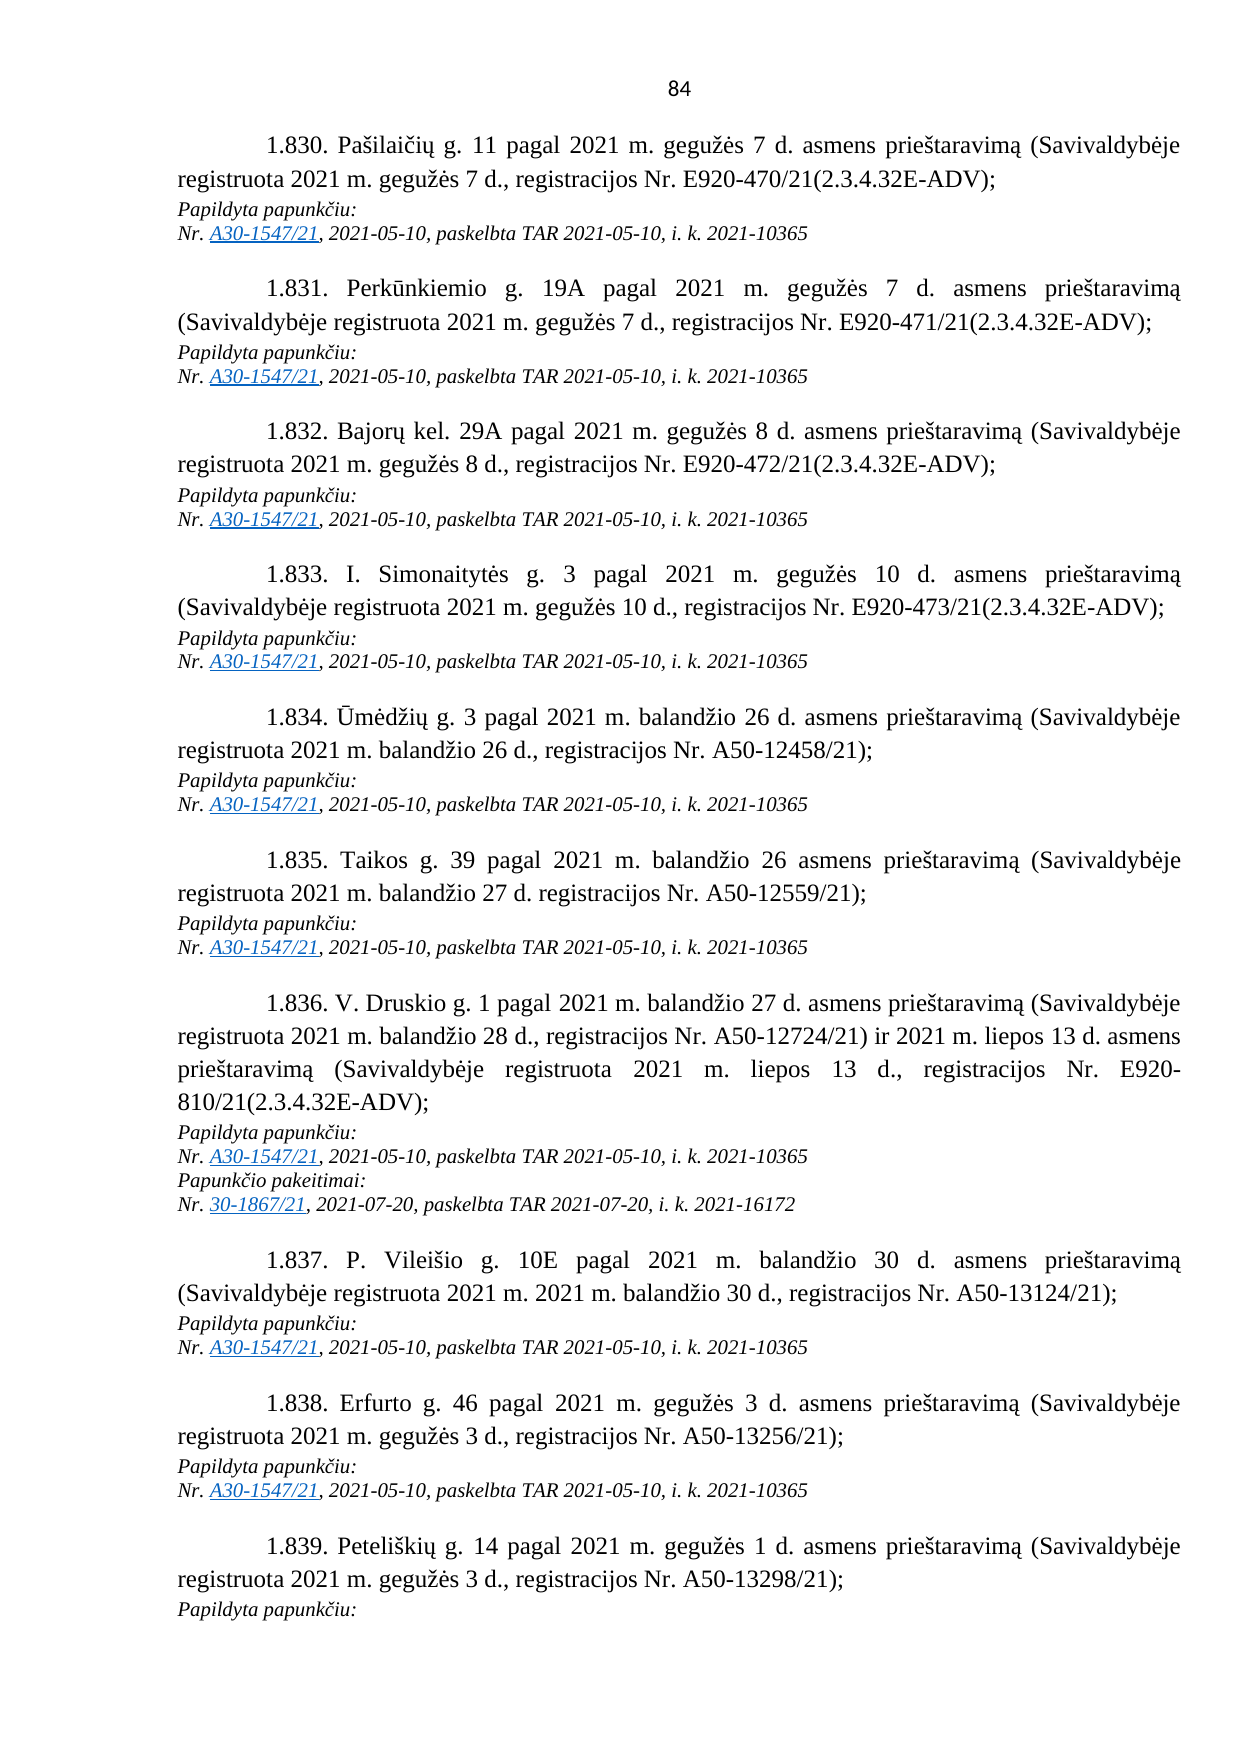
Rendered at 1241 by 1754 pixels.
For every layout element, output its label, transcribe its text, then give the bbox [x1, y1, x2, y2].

text 1.831. Perkūnkiemio g. 19A pagal 2021 m. gegužės 7 d. asmens prieštaravimą (Savivaldybėje registruota 2021 m. gegužės 7 d., registracijos Nr. E920-471/21(2.3.4.32E-ADV); [177, 273, 1181, 335]
text Nr. A30-1547/21, 2021-05-10, paskelbta TAR 2021-05-10, i. k. 2021-10365 [177, 1478, 1181, 1502]
text 1.830. Pašilaičių g. 11 pagal 2021 m. gegužės 7 d. asmens prieštaravimą (Savivaldybėje registruota 2021 m. gegužės 7 d., registracijos Nr. E920-470/21(2.3.4.32E-ADV); [177, 131, 1181, 192]
text Papildyta papunkčiu: [177, 1120, 1181, 1144]
text 1.838. Erfurto g. 46 pagal 2021 m. gegužės 3 d. asmens prieštaravimą (Savivaldybėje registruota 2021 m. gegužės 3 d., registracijos Nr. A50-13256/21); [177, 1388, 1181, 1450]
text 1.832. Bajorų kel. 29A pagal 2021 m. gegužės 8 d. asmens prieštaravimą (Savivaldybėje registruota 2021 m. gegužės 8 d., registracijos Nr. E920-472/21(2.3.4.32E-ADV); [177, 416, 1181, 478]
text 1.834. Ūmėdžių g. 3 pagal 2021 m. balandžio 26 d. asmens prieštaravimą (Savivaldybėje registruota 2021 m. balandžio 26 d., registracijos Nr. A50-12458/21); [177, 702, 1181, 764]
text 1.839. Peteliškių g. 14 pagal 2021 m. gegužės 1 d. asmens prieštaravimą (Savivaldybėje registruota 2021 m. gegužės 3 d., registracijos Nr. A50-13298/21); [177, 1531, 1181, 1593]
text Nr. A30-1547/21, 2021-05-10, paskelbta TAR 2021-05-10, i. k. 2021-10365 [177, 1335, 1181, 1359]
text Nr. 30-1867/21, 2021-07-20, paskelbta TAR 2021-07-20, i. k. 2021-16172 [177, 1192, 1181, 1216]
text Papildyta papunkčiu: [177, 768, 1181, 792]
text Nr. A30-1547/21, 2021-05-10, paskelbta TAR 2021-05-10, i. k. 2021-10365 [177, 792, 1181, 816]
text Nr. A30-1547/21, 2021-05-10, paskelbta TAR 2021-05-10, i. k. 2021-10365 [177, 935, 1181, 959]
text Papildyta papunkčiu: [177, 625, 1181, 649]
text Nr. A30-1547/21, 2021-05-10, paskelbta TAR 2021-05-10, i. k. 2021-10365 [177, 507, 1181, 531]
text Papildyta papunkčiu: [177, 1597, 1181, 1621]
text Nr. A30-1547/21, 2021-05-10, paskelbta TAR 2021-05-10, i. k. 2021-10365 [177, 364, 1181, 388]
text Papildyta papunkčiu: [177, 1454, 1181, 1478]
text Papildyta papunkčiu: [177, 482, 1181, 507]
text 1.836. V. Druskio g. 1 pagal 2021 m. balandžio 27 d. asmens prieštaravimą (Savivaldybėje registruota 2021 m. balandžio 28 d., registracijos Nr. A50-12724/21) ir 2021 m. liepos 13 d. asmens prieštaravimą (Savivaldybėje registruota 2021 m. liepos 13 d., registracijos Nr. E920-810/21(2.3.4.32E-ADV); [177, 988, 1181, 1116]
text Papildyta papunkčiu: [177, 339, 1181, 364]
text Nr. A30-1547/21, 2021-05-10, paskelbta TAR 2021-05-10, i. k. 2021-10365 [177, 1144, 1181, 1168]
text 1.833. I. Simonaitytės g. 3 pagal 2021 m. gegužės 10 d. asmens prieštaravimą (Savivaldybėje registruota 2021 m. gegužės 10 d., registracijos Nr. E920-473/21(2.3.4.32E-ADV); [177, 559, 1181, 621]
text 1.837. P. Vileišio g. 10E pagal 2021 m. balandžio 30 d. asmens prieštaravimą (Savivaldybėje registruota 2021 m. 2021 m. balandžio 30 d., registracijos Nr. A50-13124/21); [177, 1245, 1181, 1307]
text Papildyta papunkčiu: [177, 1311, 1181, 1335]
text Papunkčio pakeitimai: [177, 1168, 1181, 1192]
text Papildyta papunkčiu: [177, 197, 1181, 221]
text Nr. A30-1547/21, 2021-05-10, paskelbta TAR 2021-05-10, i. k. 2021-10365 [177, 649, 1181, 673]
text Papildyta papunkčiu: [177, 911, 1181, 935]
text 1.835. Taikos g. 39 pagal 2021 m. balandžio 26 asmens prieštaravimą (Savivaldybėje registruota 2021 m. balandžio 27 d. registracijos Nr. A50-12559/21); [177, 845, 1181, 907]
text Nr. A30-1547/21, 2021-05-10, paskelbta TAR 2021-05-10, i. k. 2021-10365 [177, 221, 1181, 245]
